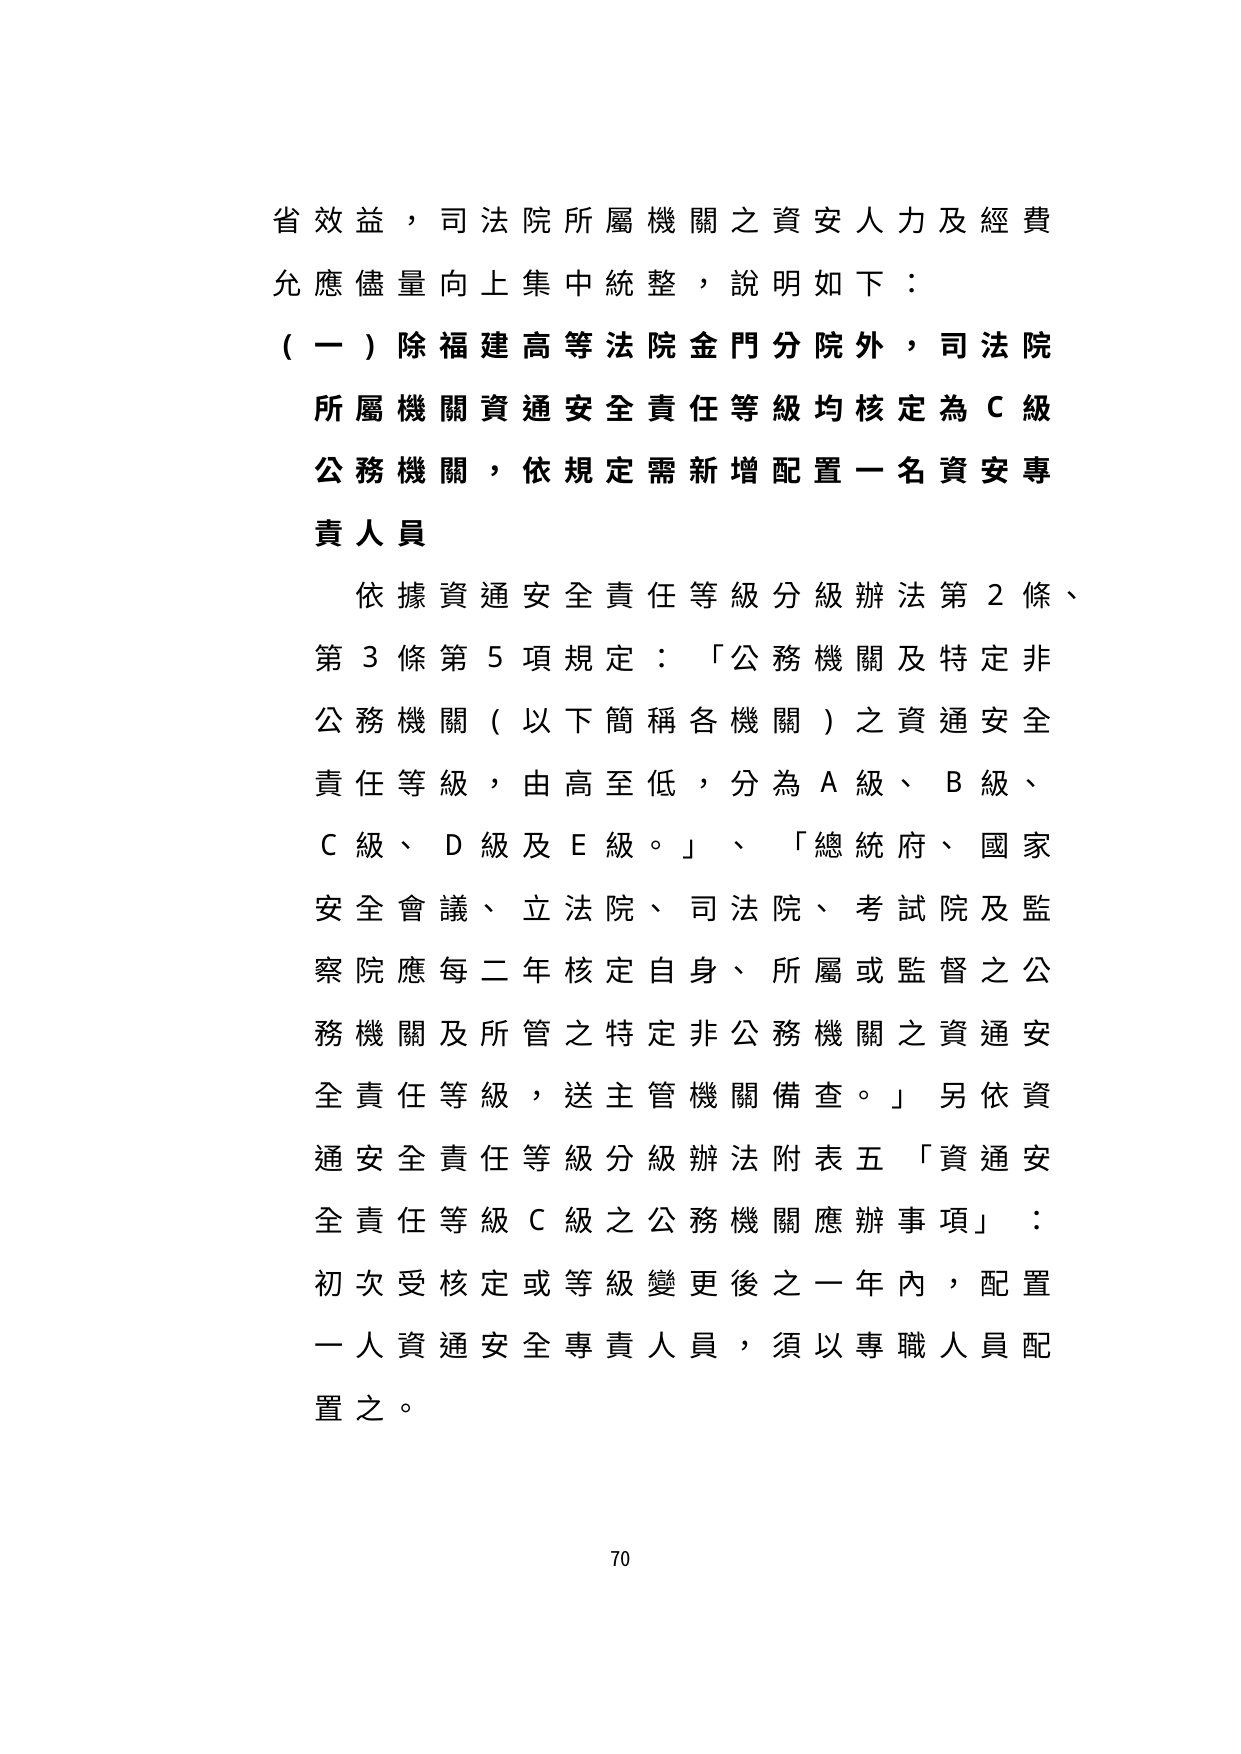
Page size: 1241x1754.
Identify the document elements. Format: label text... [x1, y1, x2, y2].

text 依據資通安全責任等級分級辦法第2條、第3條第5項規定：「公務機關及特定非公務機關(以下簡稱各機關)之資通安全責任等級，由高至低，分為A級、B級、C級、D級及E級。」、「總統府、國家安全會議、立法院、司法院、考試院及監察院應每二年核定自身、所屬或監督之公務機關及所管之特定非公務機關之資通安全責任等級，送主管機關備查。」另依資通安全責任等級分級辦法附表五「資通安全責任等級C級之公務機關應辦事項」：初次受核定或等級變更後之一年內，配置一人資通安全專責人員，須以專職人員配置之。 [271, 552, 1058, 1427]
text (一)除福建高等法院金門分院外，司法院所屬機關資通安全責任等級均核定為C級公務機關，依規定需新增配置一名資安專責人員 [242, 302, 1058, 552]
text 省效益，司法院所屬機關之資安人力及經費允應儘量向上集中統整，說明如下： [242, 177, 1058, 302]
